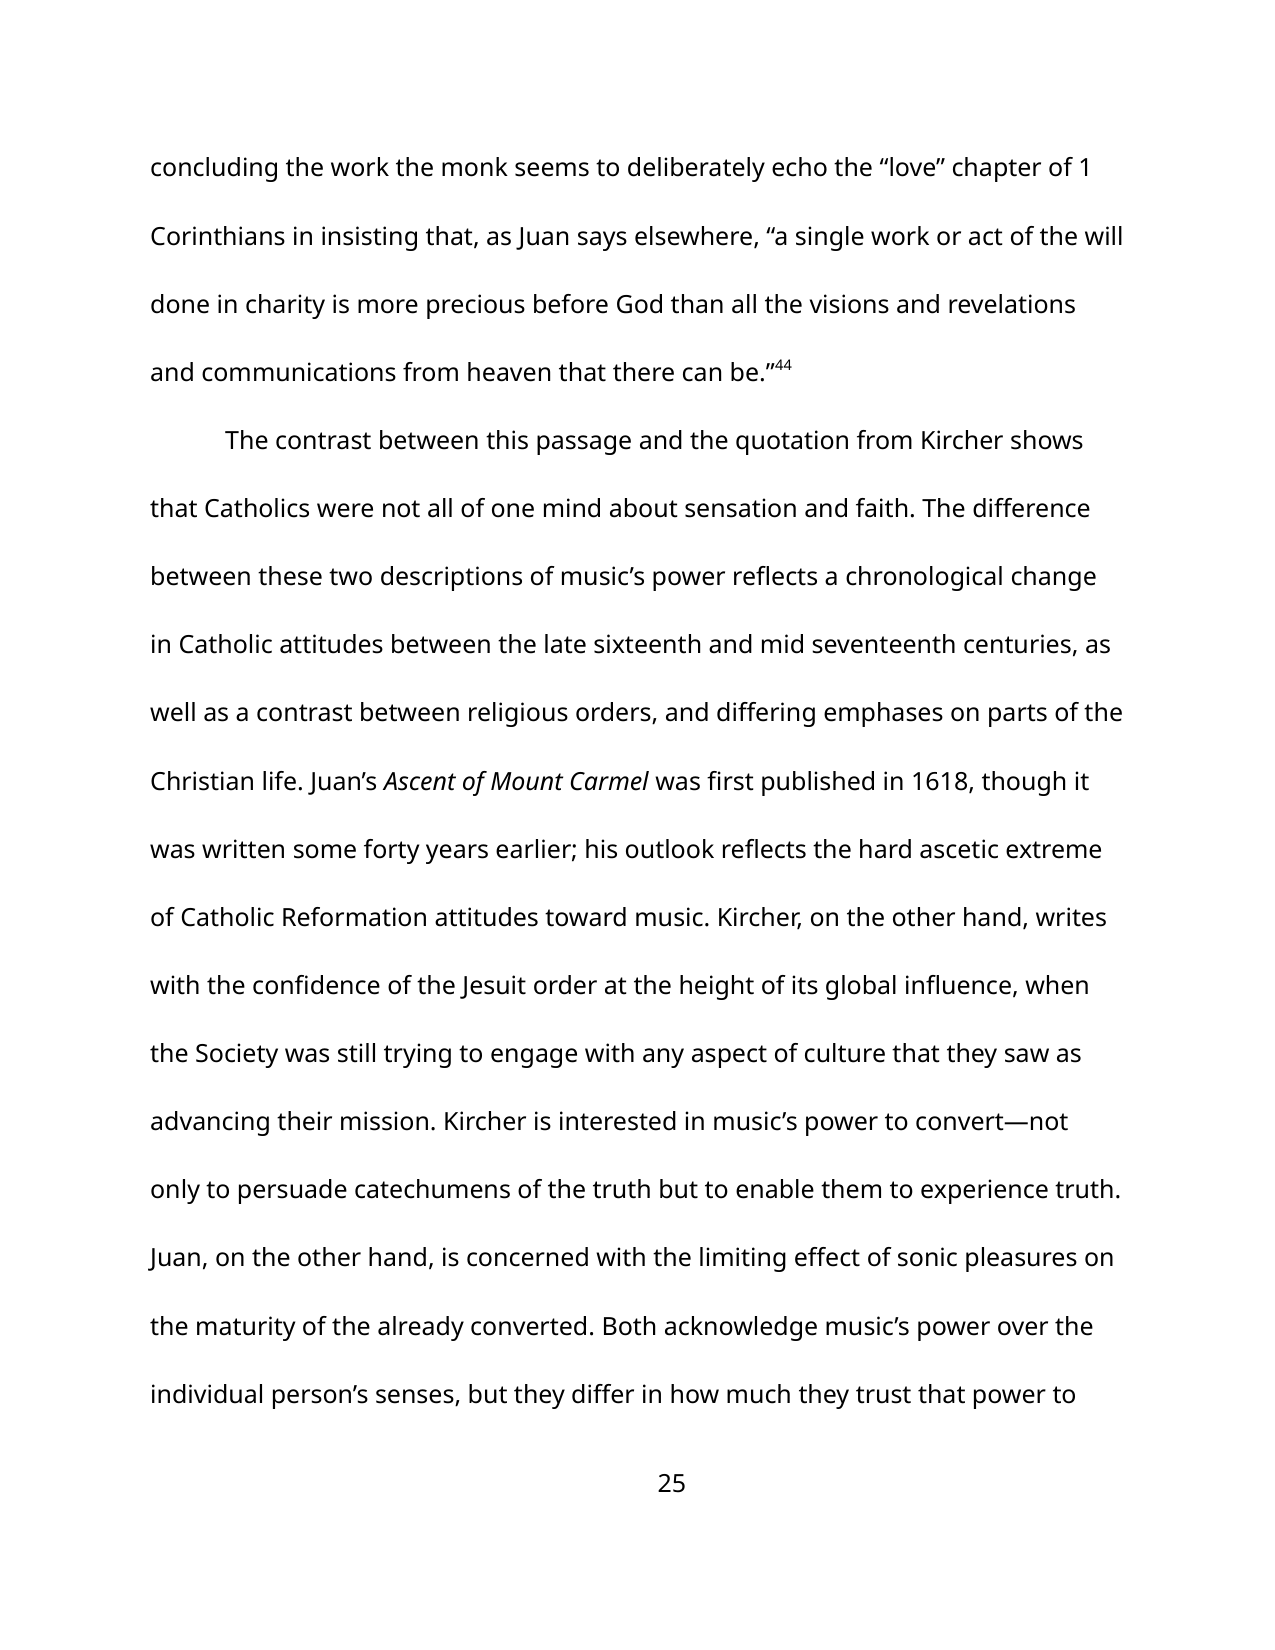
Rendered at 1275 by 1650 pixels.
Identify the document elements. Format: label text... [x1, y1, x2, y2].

text The contrast between this passage and the quotation from Kircher shows that Catholics were not all of one mind about sensation and faith. The difference between these two descriptions of music’s power reflects a chronological change in Catholic attitudes between the late sixteenth and mid seventeenth centuries, as well as a contrast between religious orders, and differing emphases on parts of the Christian life. Juan’s Ascent of Mount Carmel was first published in 1618, though it was written some forty years earlier; his outlook reflects the hard ascetic extreme of Catholic Reformation attitudes toward music. Kircher, on the other hand, writes with the confidence of the Jesuit order at the height of its global influence, when the Society was still trying to engage with any aspect of culture that they saw as advancing their mission. Kircher is interested in music’s power to convert—not only to persuade catechumens of the truth but to enable them to experience truth. Juan, on the other hand, is concerned with the limiting effect of sonic pleasures on the maturity of the already converted. Both acknowledge music’s power over the individual person’s senses, but they differ in how much they trust that power to [150, 422, 1125, 1410]
text concluding the work the monk seems to deliberately echo the “love” chapter of 1 Corinthians in insisting that, as Juan says elsewhere, “a single work or act of the will done in charity is more precious before God than all the visions and revelations and communications from heaven that there can be.” [150, 150, 1125, 388]
